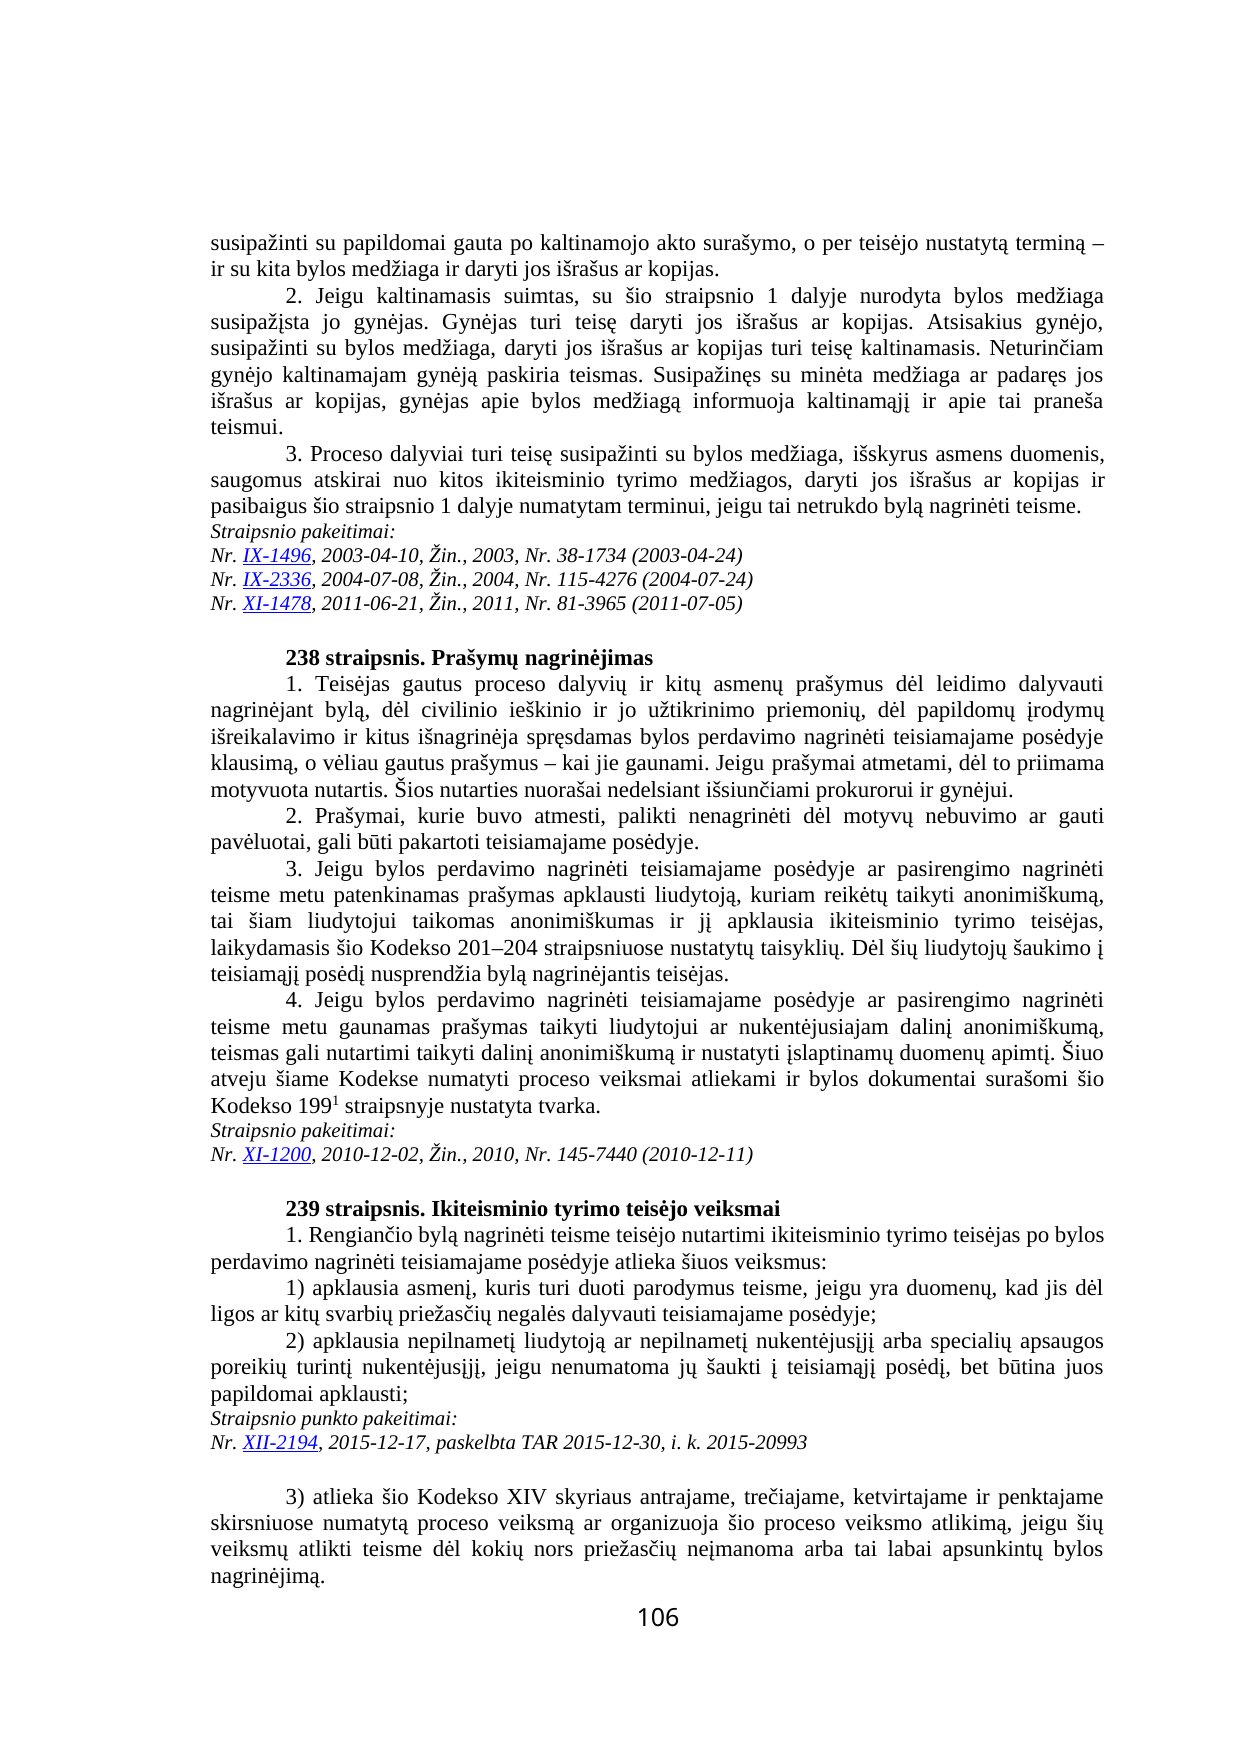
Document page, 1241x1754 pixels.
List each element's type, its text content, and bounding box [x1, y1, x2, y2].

text 2. Jeigu kaltinamasis suimtas, su šio straipsnio 1 dalyje nurodyta bylos medžiaga susipažįsta jo gynėjas. Gynėjas turi teisę daryti jos išrašus ar kopijas. Atsisakius gynėjo, susipažinti su bylos medžiaga, daryti jos išrašus ar kopijas turi teisę kaltinamasis. Neturinčiam gynėjo kaltinamajam gynėją paskiria teismas. Susipažinęs su minėta medžiaga ar padaręs jos išrašus ar kopijas, gynėjas apie bylos medžiagą informuoja kaltinamąjį ir apie tai praneša teismui. [210, 282, 1105, 440]
text Nr. IX-1496, 2003-04-10, Žin., 2003, Nr. 38-1734 (2003-04-24) [210, 543, 1105, 567]
text Straipsnio pakeitimai: [210, 519, 1105, 543]
text Nr. XII-2194, 2015-12-17, paskelbta TAR 2015-12-30, i. k. 2015-20993 [210, 1430, 1105, 1454]
text 1. Rengiančio bylą nagrinėti teisme teisėjo nutartimi ikiteisminio tyrimo teisėjas po bylos perdavimo nagrinėti teisiamajame posėdyje atlieka šiuos veiksmus: [210, 1221, 1105, 1274]
text 239 straipsnis. Ikiteisminio tyrimo teisėjo veiksmai [210, 1195, 1105, 1221]
text Straipsnio pakeitimai: [210, 1118, 1105, 1142]
text Nr. XI-1200, 2010-12-02, Žin., 2010, Nr. 145-7440 (2010-12-11) [210, 1142, 1105, 1166]
text susipažinti su papildomai gauta po kaltinamojo akto surašymo, o per teisėjo nustatytą terminą – ir su kita bylos medžiaga ir daryti jos išrašus ar kopijas. [210, 229, 1105, 282]
text Straipsnio punkto pakeitimai: [210, 1406, 1105, 1430]
text 1. Teisėjas gautus proceso dalyvių ir kitų asmenų prašymus dėl leidimo dalyvauti nagrinėjant bylą, dėl civilinio ieškinio ir jo užtikrinimo priemonių, dėl papildomų įrodymų išreikalavimo ir kitus išnagrinėja spręsdamas bylos perdavimo nagrinėti teisiamajame posėdyje klausimą, o vėliau gautus prašymus – kai jie gaunami. Jeigu prašymai atmetami, dėl to priimama motyvuota nutartis. Šios nutarties nuorašai nedelsiant išsiunčiami prokurorui ir gynėjui. [210, 670, 1105, 802]
text 2. Prašymai, kurie buvo atmesti, palikti nenagrinėti dėl motyvų nebuvimo ar gauti pavėluotai, gali būti pakartoti teisiamajame posėdyje. [210, 802, 1105, 855]
text 3) atlieka šio Kodekso XIV skyriaus antrajame, trečiajame, ketvirtajame ir penktajame skirsniuose numatytą proceso veiksmą ar organizuoja šio proceso veiksmo atlikimą, jeigu šių veiksmų atlikti teisme dėl kokių nors priežasčių neįmanoma arba tai labai apsunkintų bylos nagrinėjimą. [210, 1483, 1105, 1588]
text 1) apklausia asmenį, kuris turi duoti parodymus teisme, jeigu yra duomenų, kad jis dėl ligos ar kitų svarbių priežasčių negalės dalyvauti teisiamajame posėdyje; [210, 1274, 1105, 1327]
text 238 straipsnis. Prašymų nagrinėjimas [210, 644, 1105, 670]
text Nr. XI-1478, 2011-06-21, Žin., 2011, Nr. 81-3965 (2011-07-05) [210, 591, 1105, 615]
text 3. Proceso dalyviai turi teisę susipažinti su bylos medžiaga, išskyrus asmens duomenis, saugomus atskirai nuo kitos ikiteisminio tyrimo medžiagos, daryti jos išrašus ar kopijas ir pasibaigus šio straipsnio 1 dalyje numatytam terminui, jeigu tai netrukdo bylą nagrinėti teisme. [210, 440, 1105, 519]
text 3. Jeigu bylos perdavimo nagrinėti teisiamajame posėdyje ar pasirengimo nagrinėti teisme metu patenkinamas prašymas apklausti liudytoją, kuriam reikėtų taikyti anonimiškumą, tai šiam liudytojui taikomas anonimiškumas ir jį apklausia ikiteisminio tyrimo teisėjas, laikydamasis šio Kodekso 201–204 straipsniuose nustatytų taisyklių. Dėl šių liudytojų šaukimo į teisiamąjį posėdį nusprendžia bylą nagrinėjantis teisėjas. [210, 855, 1105, 986]
text 4. Jeigu bylos perdavimo nagrinėti teisiamajame posėdyje ar pasirengimo nagrinėti teisme metu gaunamas prašymas taikyti liudytojui ar nukentėjusiajam dalinį anonimiškumą, teismas gali nutartimi taikyti dalinį anonimiškumą ir nustatyti įslaptinamų duomenų apimtį. Šiuo atveju šiame Kodekse numatyti proceso veiksmai atliekami ir bylos dokumentai surašomi šio Kodekso 1991 straipsnyje nustatyta tvarka. [210, 986, 1105, 1118]
text Nr. IX-2336, 2004-07-08, Žin., 2004, Nr. 115-4276 (2004-07-24) [210, 567, 1105, 591]
text 2) apklausia nepilnametį liudytoją ar nepilnametį nukentėjusįjį arba specialių apsaugos poreikių turintį nukentėjusįjį, jeigu nenumatoma jų šaukti į teisiamąjį posėdį, bet būtina juos papildomai apklausti; [210, 1327, 1105, 1406]
